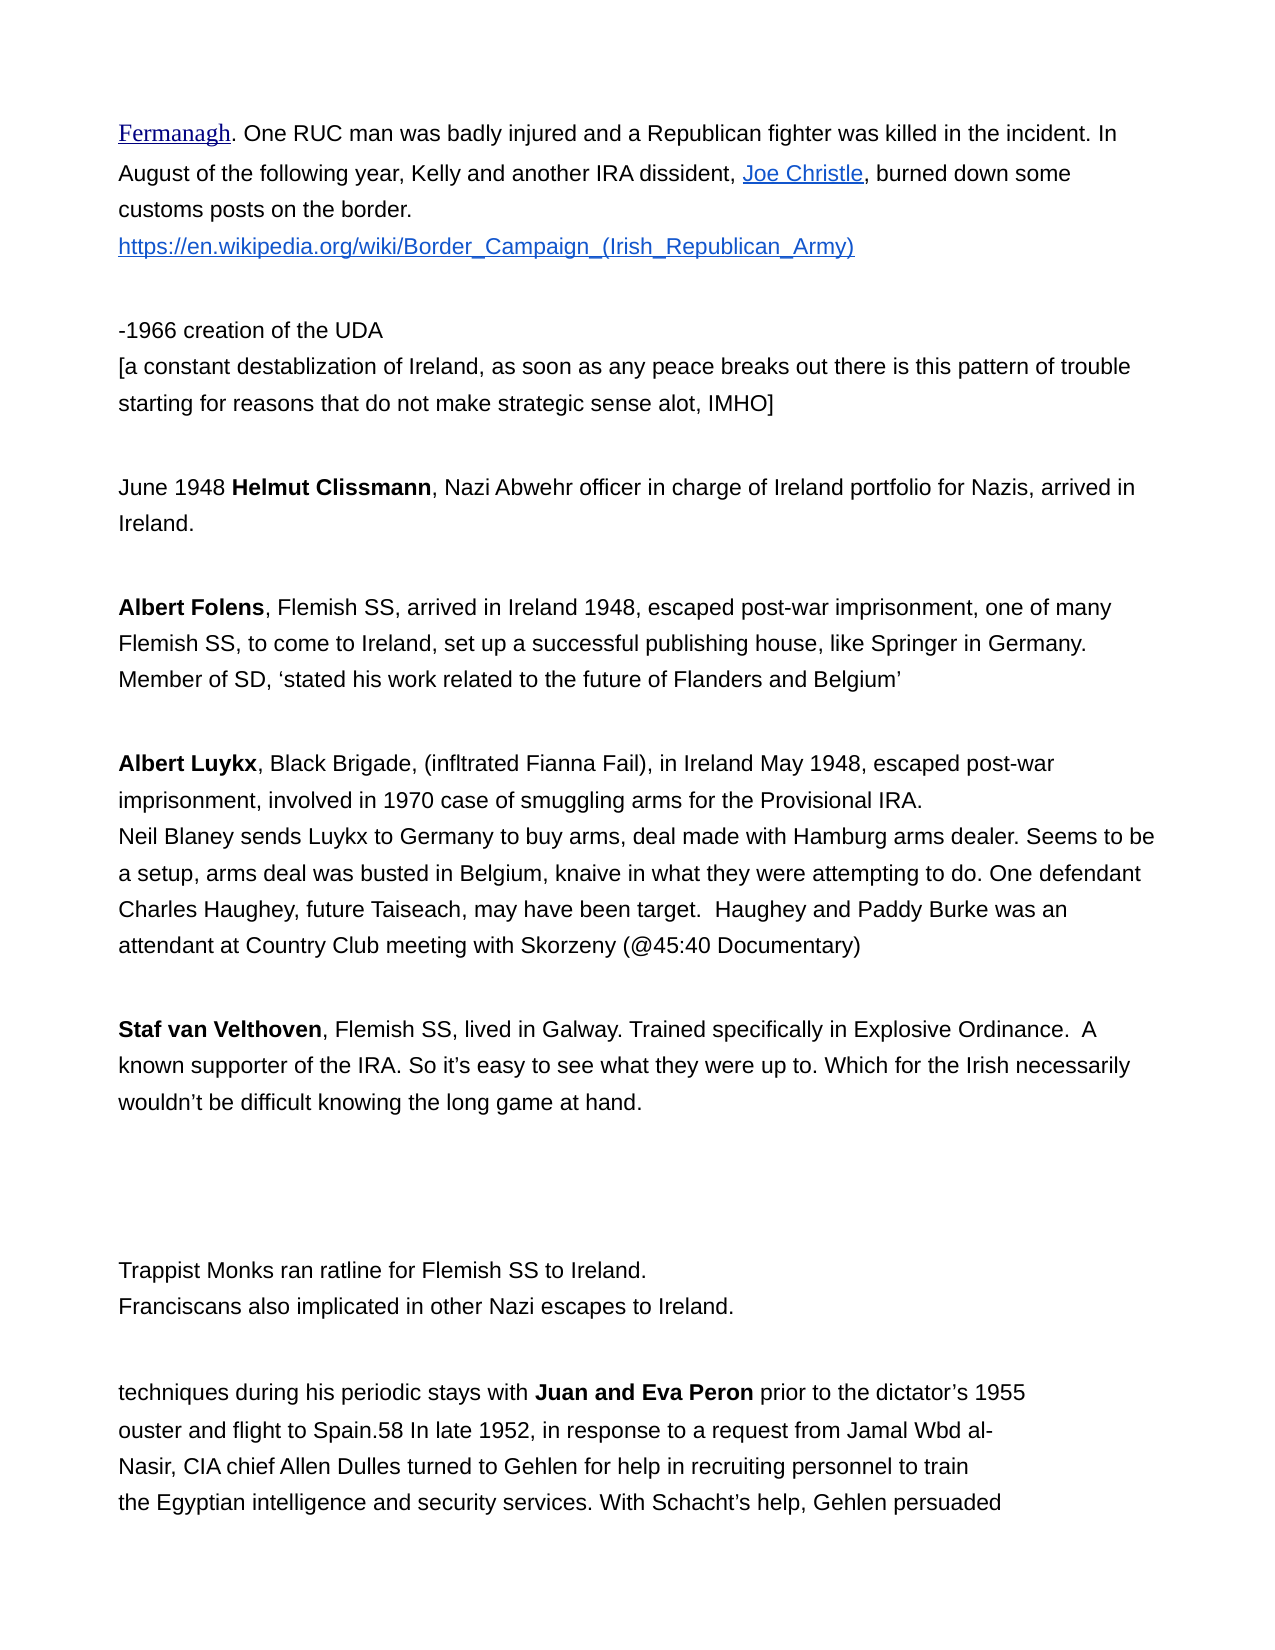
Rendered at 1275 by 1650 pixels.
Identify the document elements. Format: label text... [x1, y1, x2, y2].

text [a constant destablization of Ireland, as soon as any peace breaks out there is this pattern of trouble starting for reasons that do not make strategic sense alot, IMHO] [118, 353, 1157, 416]
text ouster and flight to Spain.58 In late 1952, in response to a request from Jamal Wbd al- [118, 1417, 1157, 1443]
text Albert Folens, Flemish SS, arrived in Ireland 1948, escaped post-war imprisonment, one of many Flemish SS, to come to Ireland, set up a successful publishing house, like Springer in Germany. Member of SD, ‘stated his work related to the future of Flanders and Belgium’ [118, 594, 1157, 693]
text https://en.wikipedia.org/wiki/Border_Campaign_(Irish_Republican_Army) [118, 233, 1157, 259]
text Fermanagh. One RUC man was badly injured and a Republican fighter was killed in the incident. In August of the following year, Kelly and another IRA dissident, Joe Christle, burned down some customs posts on the border. [118, 118, 1157, 223]
text the Egyptian intelligence and security services. With Schacht’s help, Gehlen persuaded [118, 1489, 1157, 1516]
text Franciscans also implicated in other Nazi escapes to Ireland. [118, 1293, 1157, 1319]
text Albert Luykx, Black Brigade, (infltrated Fianna Fail), in Ireland May 1948, escaped post-war imprisonment, involved in 1970 case of smuggling arms for the Provisional IRA. [118, 750, 1157, 813]
text techniques during his periodic stays with Juan and Eva Peron prior to the dictator’s 1955 [118, 1377, 1157, 1406]
text June 1948 Helmut Clissmann, Nazi Abwehr officer in charge of Ireland portfolio for Nazis, arrived in Ireland. [118, 473, 1157, 536]
text Staf van Velthoven, Flemish SS, lived in Galway. Trained specifically in Explosive Ordinance. A known supporter of the IRA. So it’s easy to see what they were up to. Which for the Irish necessarily wouldn’t be difficult knowing the long game at hand. [118, 1016, 1157, 1115]
text Neil Blaney sends Luykx to Germany to buy arms, deal made with Hamburg arms dealer. Seems to be a setup, arms deal was busted in Belgium, knaive in what they were attempting to do. One defendant Charles Haughey, future Taiseach, may have been target. Haughey and Paddy Burke was an attendant at Country Club meeting with Skorzeny (@45:40 Documentary) [118, 823, 1157, 958]
text -1966 creation of the UDA [118, 317, 1157, 343]
text Trappist Monks ran ratline for Flemish SS to Ireland. [118, 1257, 1157, 1283]
text Nasir, CIA chief Allen Dulles turned to Gehlen for help in recruiting personnel to train [118, 1453, 1157, 1479]
